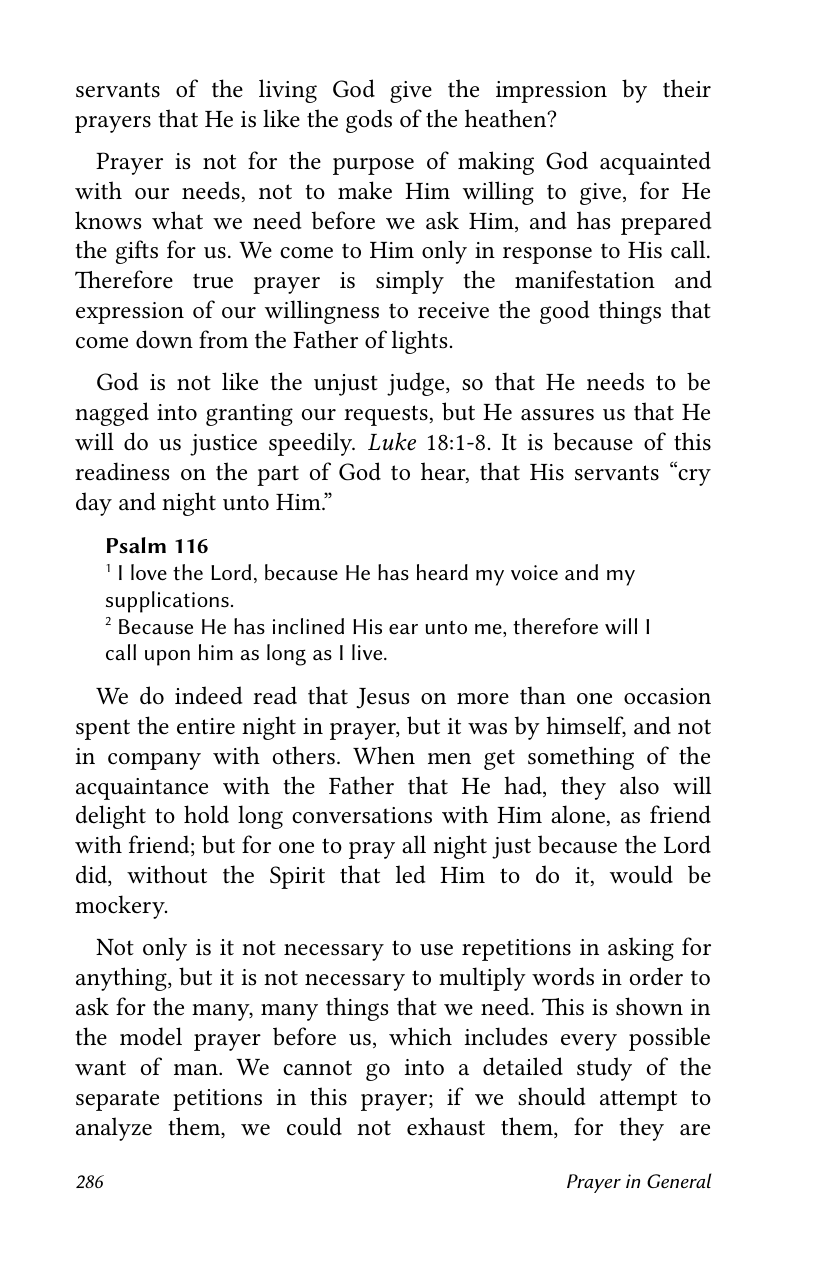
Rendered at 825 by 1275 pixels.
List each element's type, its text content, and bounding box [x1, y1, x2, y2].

text Not only is it not necessary to use repetitions in asking for anything, but it is not necessary to multiply words in order to ask for the many, many things that we need. This is shown in the model prayer before us, which includes every possible want of man. We cannot go into a detailed study of the separate petitions in this prayer; if we should attempt to analyze them, we could not exhaust them, for they are [75, 933, 712, 1141]
text 2 Because He has inclined His ear unto me, therefore will I call upon him as long as I live. [105, 614, 682, 666]
text God is not like the unjust judge, so that He needs to be nagged into granting our requests, but He assures us that He will do us justice speedily. Luke 18:1-8. It is because of this readiness on the part of God to hear, that His servants “cry day and night unto Him.” [75, 368, 712, 516]
text servants of the living God give the impression by their prayers that He is like the gods of the heathen? [75, 75, 712, 133]
text 1 I love the Lord, because He has heard my voice and my supplications. [105, 560, 682, 613]
text We do indeed read that Jesus on more than one occasion spent the entire night in prayer, but it was by himself, and not in company with others. When men get something of the acquaintance with the Father that He had, they also will delight to hold long conversations with Him alone, as friend with friend; but for one to pray all night just because the Lord did, without the Spirit that led Him to do it, would be mockery. [75, 682, 712, 920]
text Prayer is not for the purpose of making God acquainted with our needs, not to make Him willing to give, for He knows what we need before we ask Him, and has prepared the gifts for us. We come to Him only in response to His call. Therefore true prayer is simply the manifestation and expression of our willingness to receive the good things that come down from the Father of lights. [75, 147, 712, 355]
text Psalm 116 [105, 533, 712, 559]
